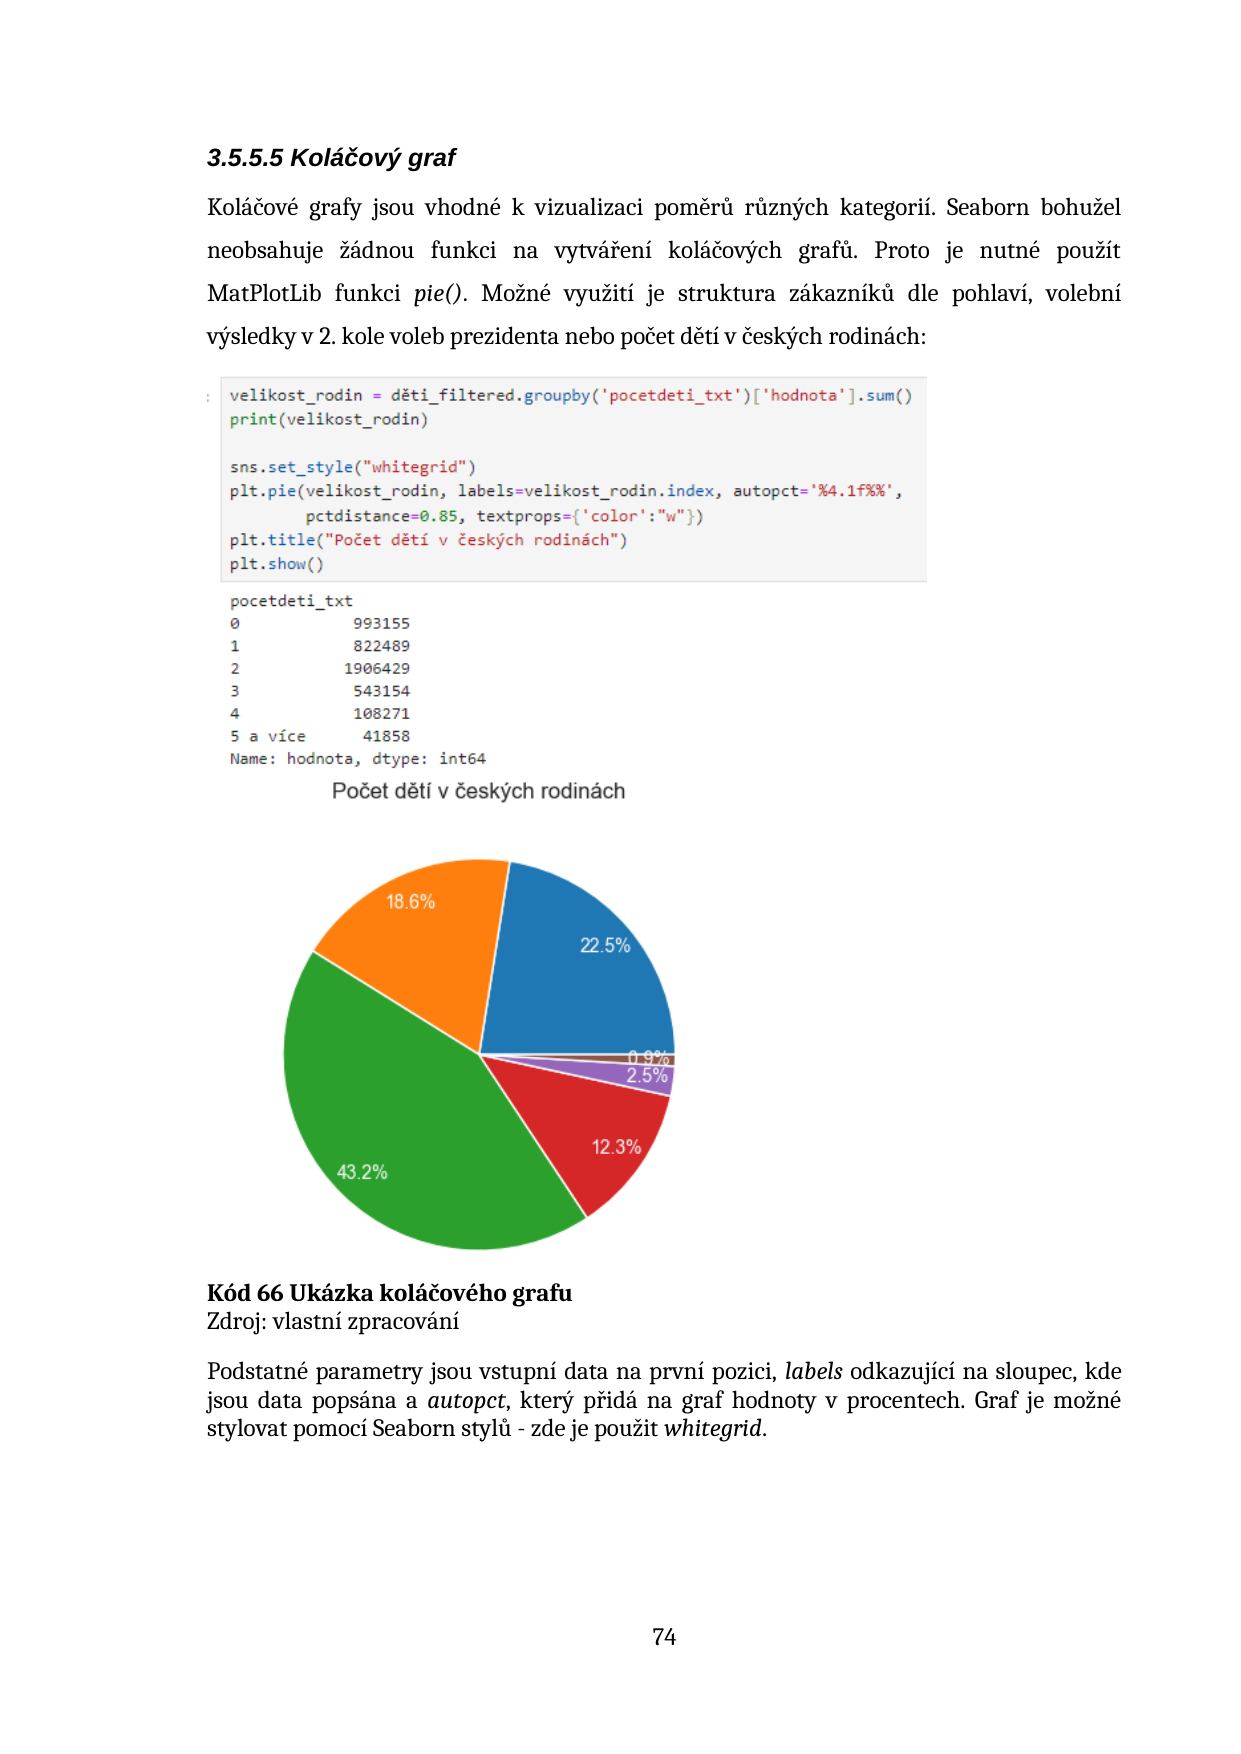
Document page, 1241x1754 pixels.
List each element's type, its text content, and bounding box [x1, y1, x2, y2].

picture [206, 365, 927, 1264]
title Kód 66 Ukázka koláčového grafu [207, 1278, 1122, 1307]
text Podstatné parametry jsou vstupní data na první pozici, labels odkazující na sloupec, kde jsou data popsána a autopct, který přidá na graf hodnoty v procentech. Graf je možné stylovat pomocí Seaborn stylů - zde je použit whitegrid. [207, 1357, 1122, 1443]
text Zdroj: vlastní zpracování [207, 1307, 1122, 1336]
text Koláčové grafy jsou vhodné k vizualizaci poměrů různých kategorií. Seaborn bohužel neobsahuje žádnou funkci na vytváření koláčových grafů. Proto je nutné použít MatPlotLib funkci pie(). Možné využití je struktura zákazníků dle pohlaví, volební výsledky v 2. kole voleb prezidenta nebo počet dětí v českých rodinách: [207, 193, 1122, 351]
subtitle 3.5.5.5 Koláčový graf [207, 143, 1122, 172]
